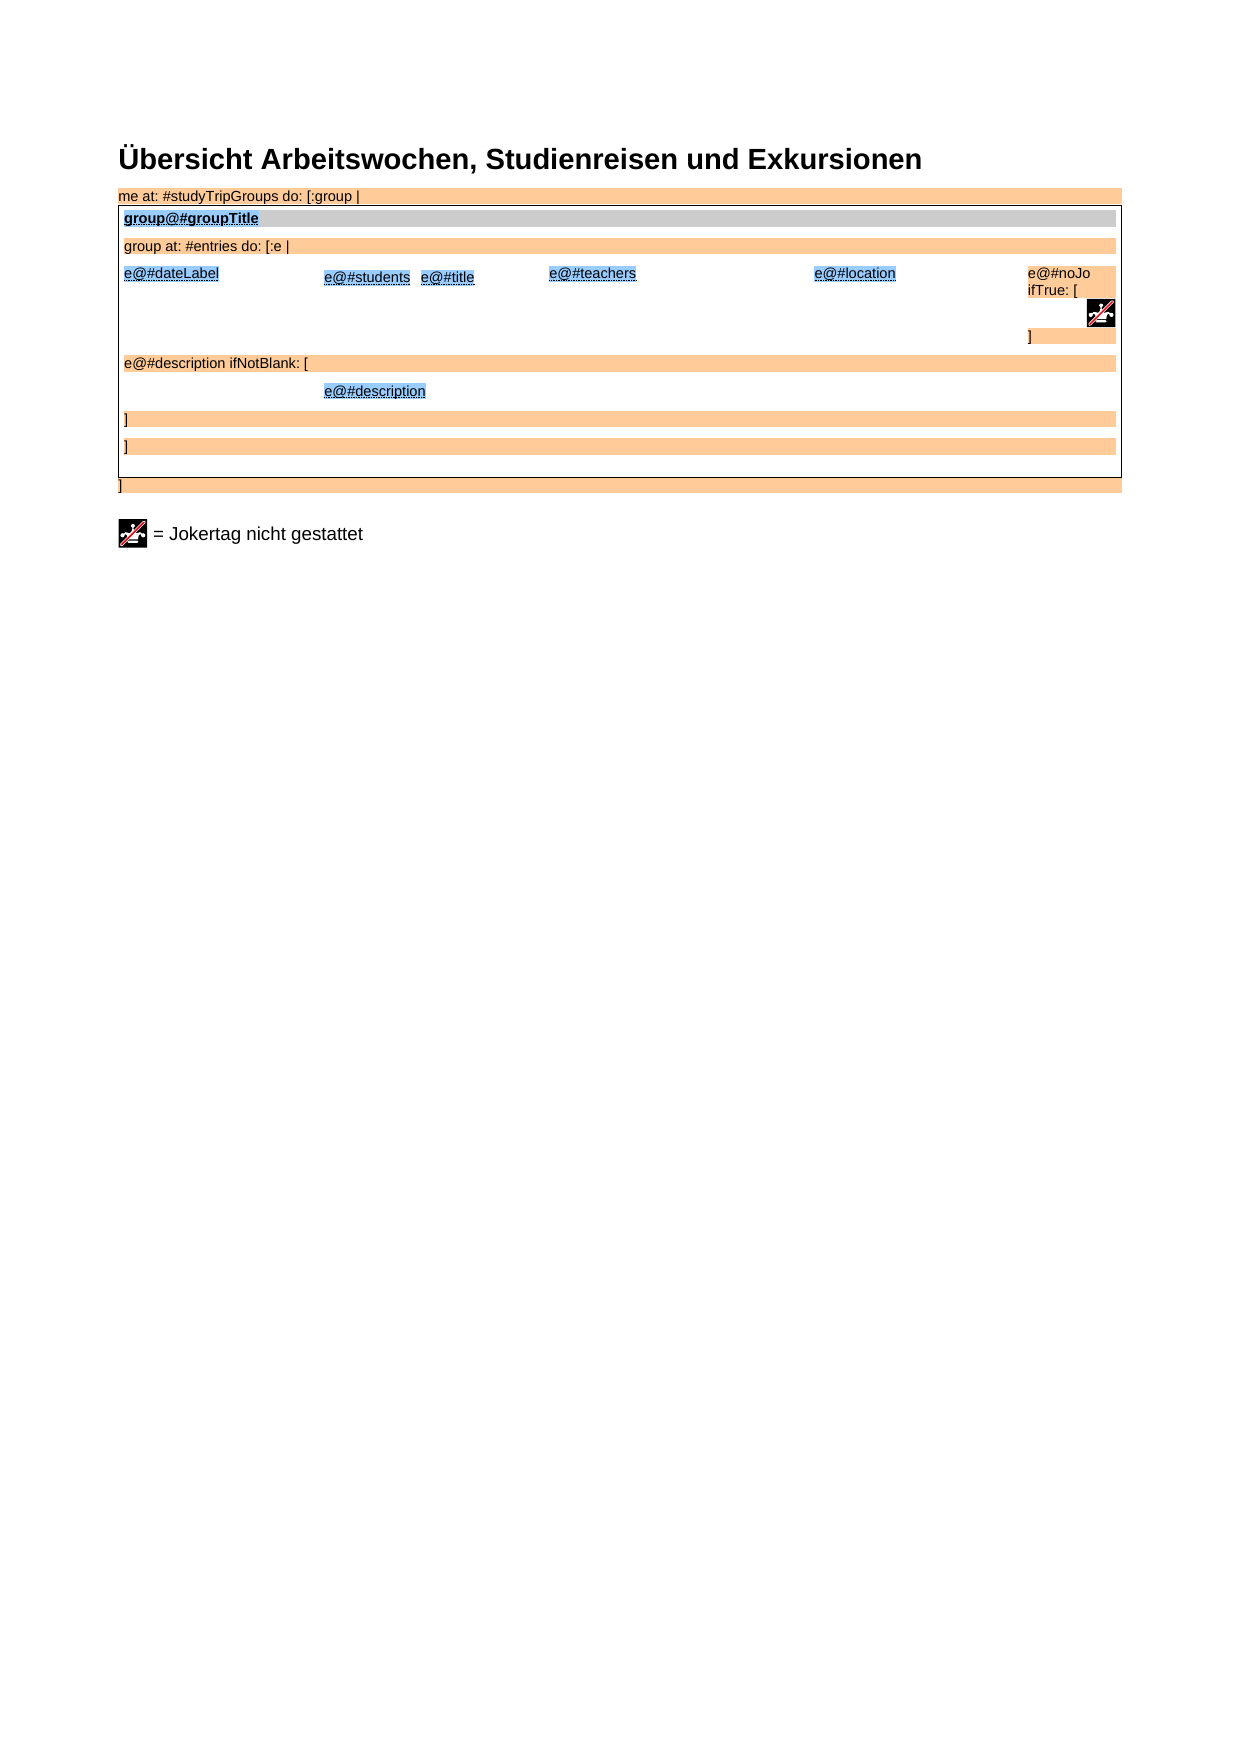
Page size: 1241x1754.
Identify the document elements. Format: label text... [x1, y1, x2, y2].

table_cell e@#dateLabel [119, 260, 318, 350]
table_cell ] [119, 433, 1121, 461]
table_cell ] [119, 405, 1121, 433]
table_cell [119, 378, 318, 405]
subtitle Übersicht Arbeitswochen, Studienreisen und Exkursionen [118, 143, 1122, 176]
table_cell group at: #entries do: [:e | [119, 232, 1121, 260]
table_cell e@#noJo ifTrue: [ ] [1022, 260, 1121, 350]
table_cell e@#description [318, 378, 1121, 405]
table_cell e@#location [809, 260, 1022, 350]
text me at: #studyTripGroups do: [:group | [118, 188, 1122, 204]
table_cell e@#students e@#title [318, 260, 543, 350]
text = Jokertag nicht gestattet [148, 519, 1122, 548]
table_cell [119, 461, 1121, 477]
text ] [118, 478, 1122, 493]
table_cell e@#teachers [543, 260, 809, 350]
table_header group@#groupTitle [119, 206, 1121, 232]
table_cell e@#description ifNotBlank: [ [119, 350, 1121, 377]
